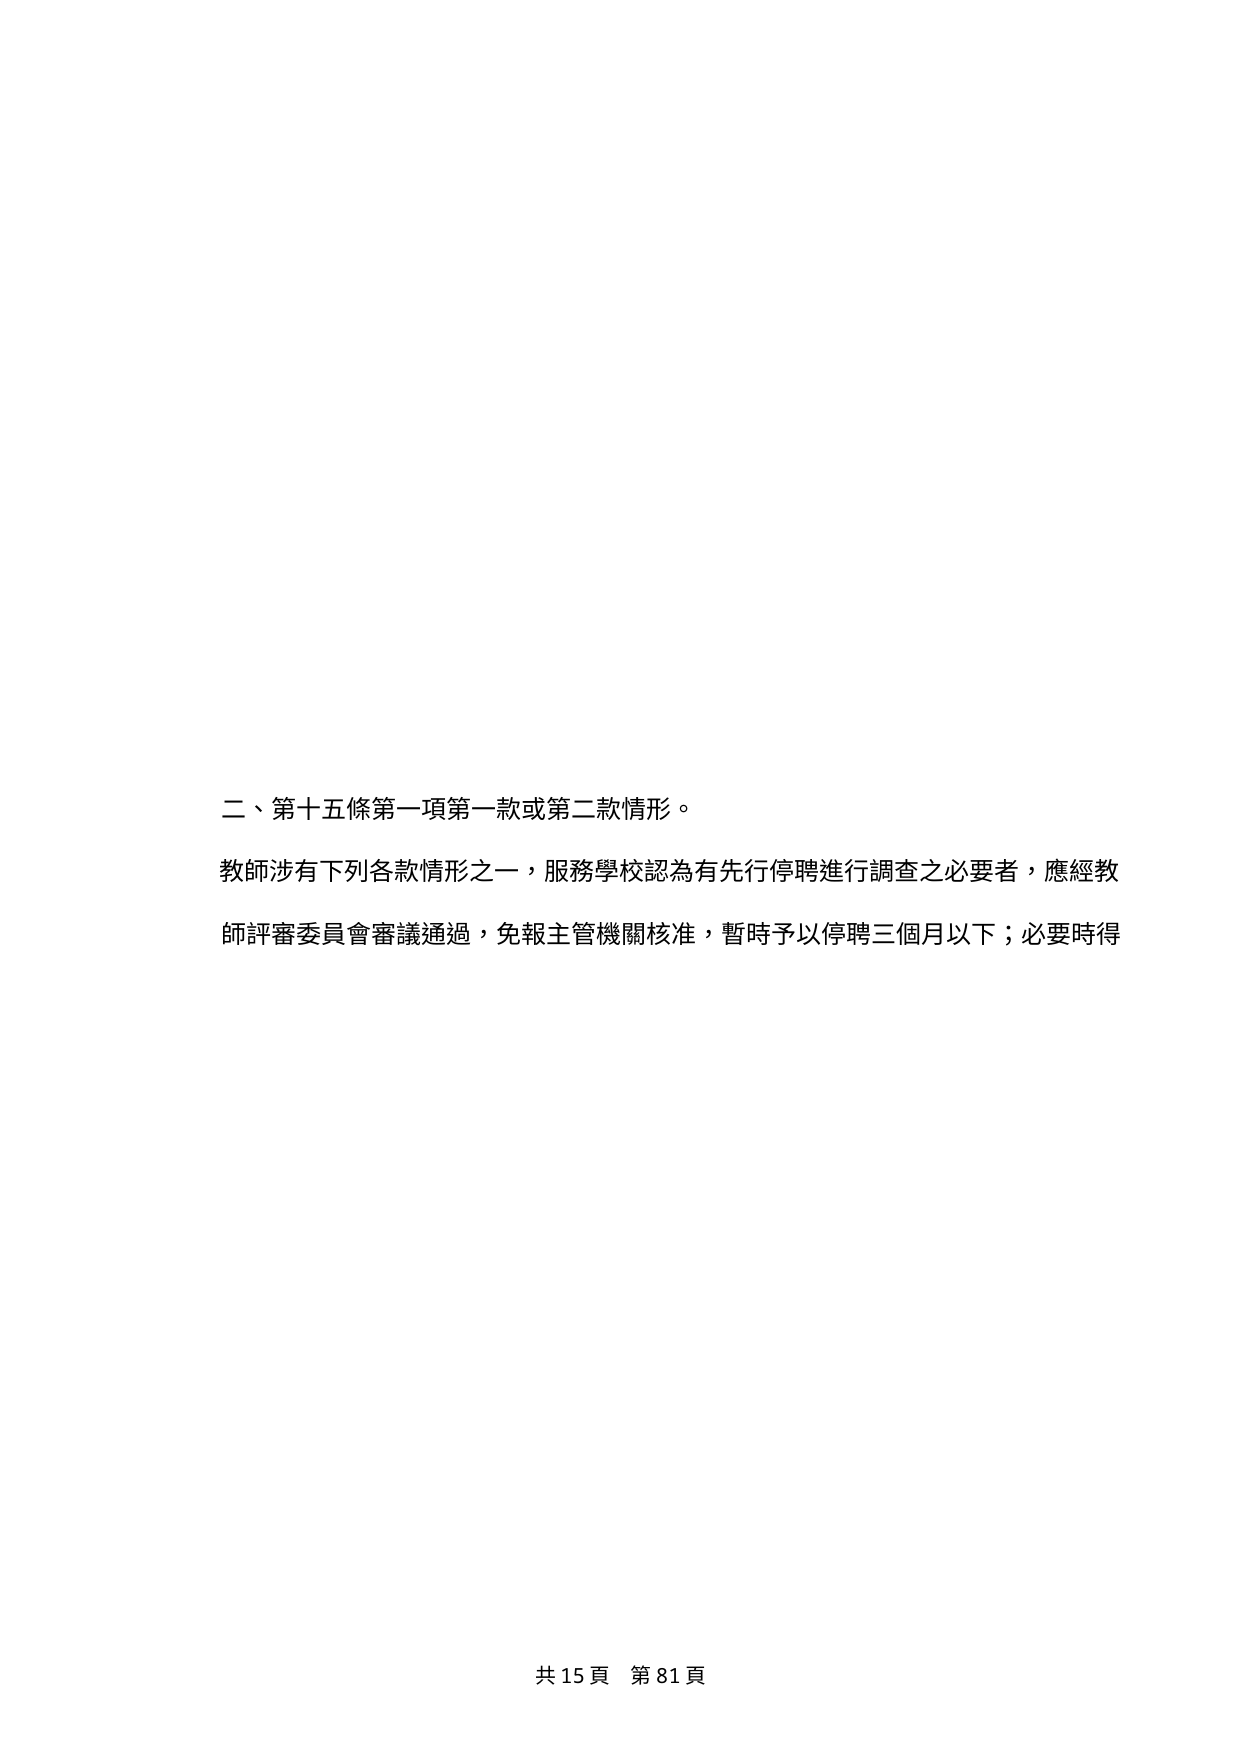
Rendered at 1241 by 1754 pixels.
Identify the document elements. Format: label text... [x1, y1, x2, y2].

text 教師涉有下列各款情形之一，服務學校認為有先行停聘進行調查之必要者，應經教師評審委員會審議通過，免報主管機關核准，暫時予以停聘三個月以下；必要時得 [219, 828, 1122, 953]
text 二、第十五條第一項第一款或第二款情形。 [118, 766, 1122, 828]
